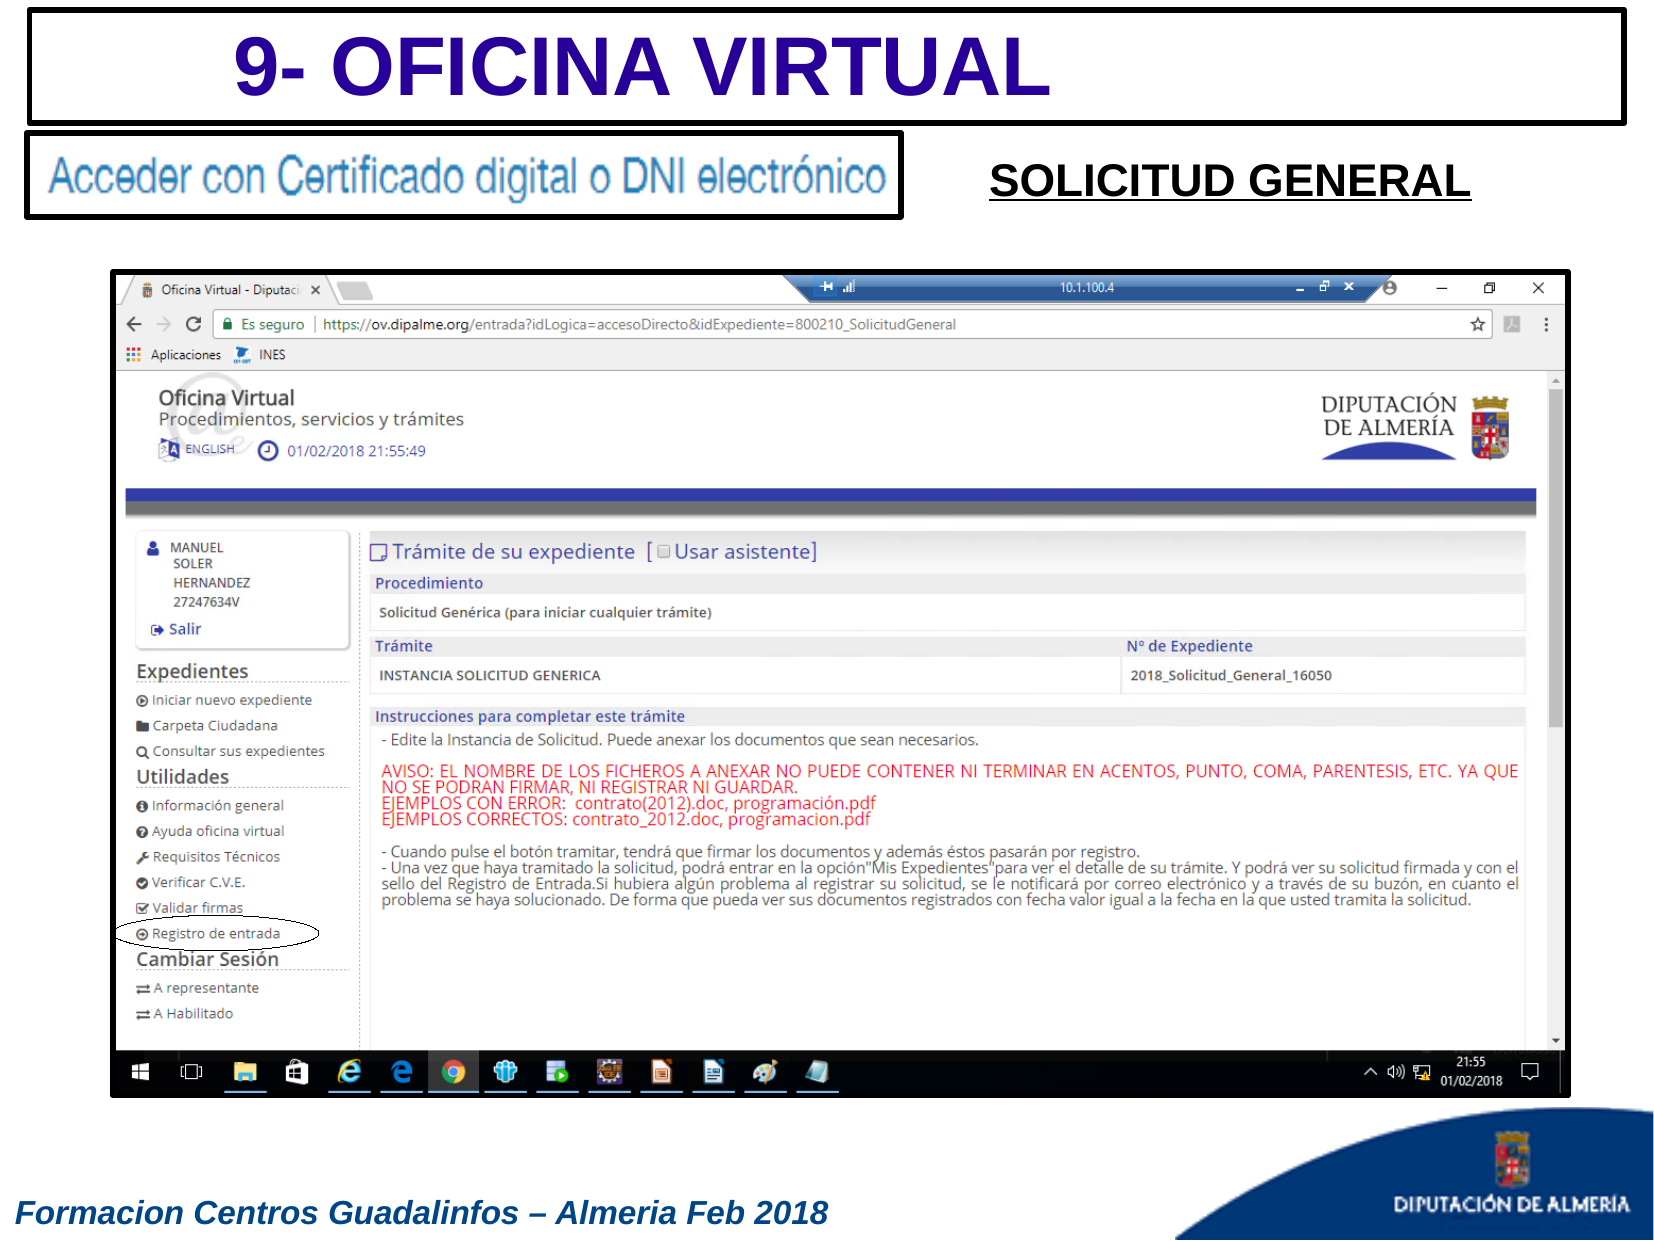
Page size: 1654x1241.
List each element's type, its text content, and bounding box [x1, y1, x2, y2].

picture [115, 274, 1565, 1093]
text_box Formacion Centros Guadalinfos – Almeria Feb 2018 [0, 1187, 845, 1240]
picture [1175, 1107, 1654, 1241]
text_box SOLICITUD GENERAL [974, 147, 1625, 215]
text_box 9- OFICINA VIRTUAL [29, 9, 1625, 124]
picture [29, 135, 898, 214]
